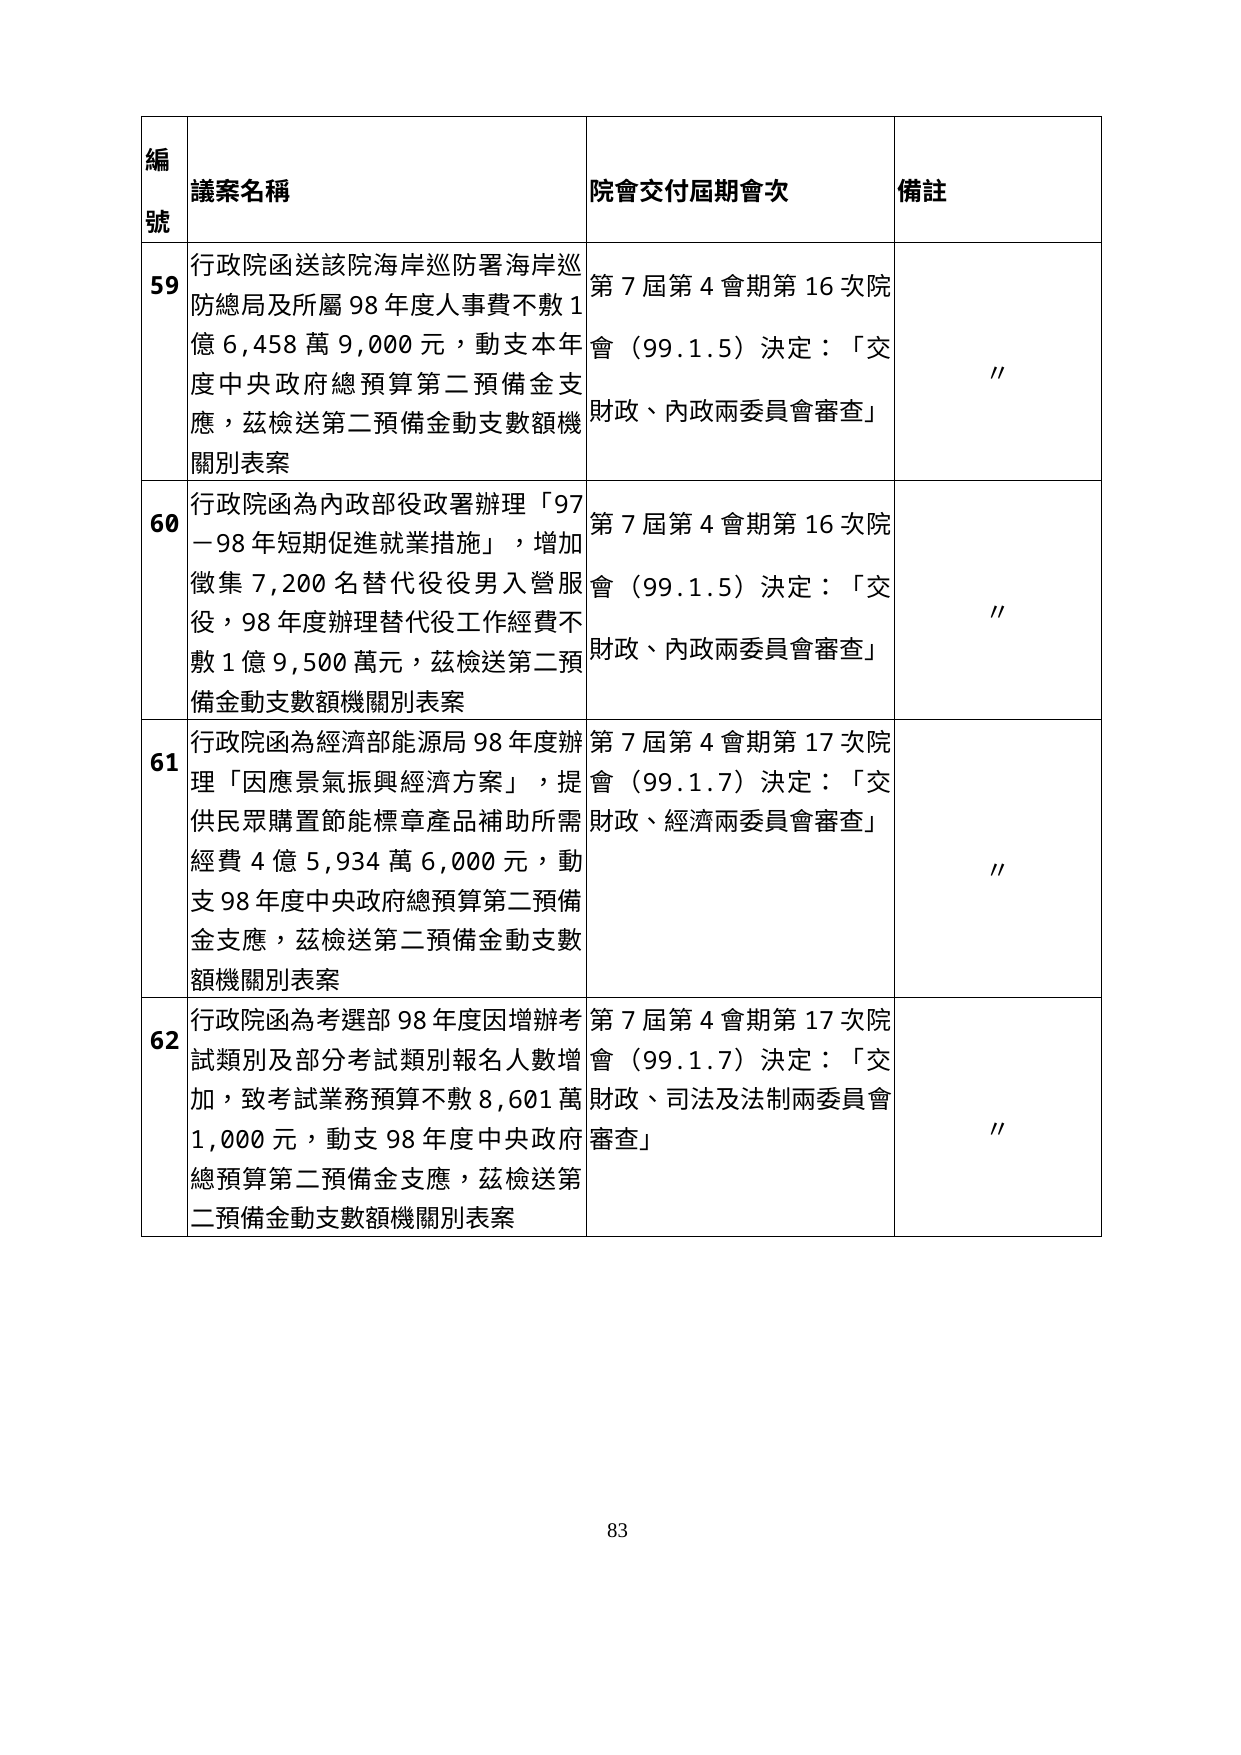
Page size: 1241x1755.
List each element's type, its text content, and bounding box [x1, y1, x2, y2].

table_cell 第7屆第4會期第16次院會（99.1.5）決定：「交財政、內政兩委員會審查」 [587, 481, 894, 719]
table_cell 第7屆第4會期第16次院會（99.1.5）決定：「交財政、內政兩委員會審查」 [587, 243, 894, 480]
table_cell 行政院函為內政部役政署辦理「97－98年短期促進就業措施」，增加徵集7,200名替代役役男入營服役，98年度辦理替代役工作經費不敷1億9,500萬元，茲檢送第二預備金動支數額機關別表案 [188, 481, 586, 719]
table_cell 59 [142, 243, 187, 480]
table_cell 行政院函為經濟部能源局98年度辦理「因應景氣振興經濟方案」，提供民眾購置節能標章產品補助所需經費4億5,934萬6,000元，動支98年度中央政府總預算第二預備金支應，茲檢送第二預備金動支數額機關別表案 [188, 720, 586, 997]
table_cell 61 [142, 720, 187, 997]
table_cell 62 [142, 998, 187, 1236]
table_cell 60 [142, 481, 187, 719]
table_cell 〃 [895, 243, 1101, 480]
table_header 備註 [895, 117, 1101, 242]
table_cell 第7屆第4會期第17次院會（99.1.7）決定：「交財政、經濟兩委員會審查」 [587, 720, 894, 997]
table_cell 第7屆第4會期第17次院會（99.1.7）決定：「交財政、司法及法制兩委員會審查」 [587, 998, 894, 1236]
table_header 編號 [142, 117, 187, 242]
table_cell 〃 [895, 998, 1101, 1236]
table_cell 〃 [895, 481, 1101, 719]
table_cell 〃 [895, 720, 1101, 997]
table_cell 行政院函送該院海岸巡防署海岸巡防總局及所屬98年度人事費不敷1億6,458萬9,000元，動支本年度中央政府總預算第二預備金支應，茲檢送第二預備金動支數額機關別表案 [188, 243, 586, 480]
table_header 院會交付屆期會次 [587, 117, 894, 242]
table_cell 行政院函為考選部98年度因增辦考試類別及部分考試類別報名人數增加，致考試業務預算不敷8,601萬1,000元，動支98年度中央政府總預算第二預備金支應，茲檢送第二預備金動支數額機關別表案 [188, 998, 586, 1236]
table_header 議案名稱 [188, 117, 586, 242]
